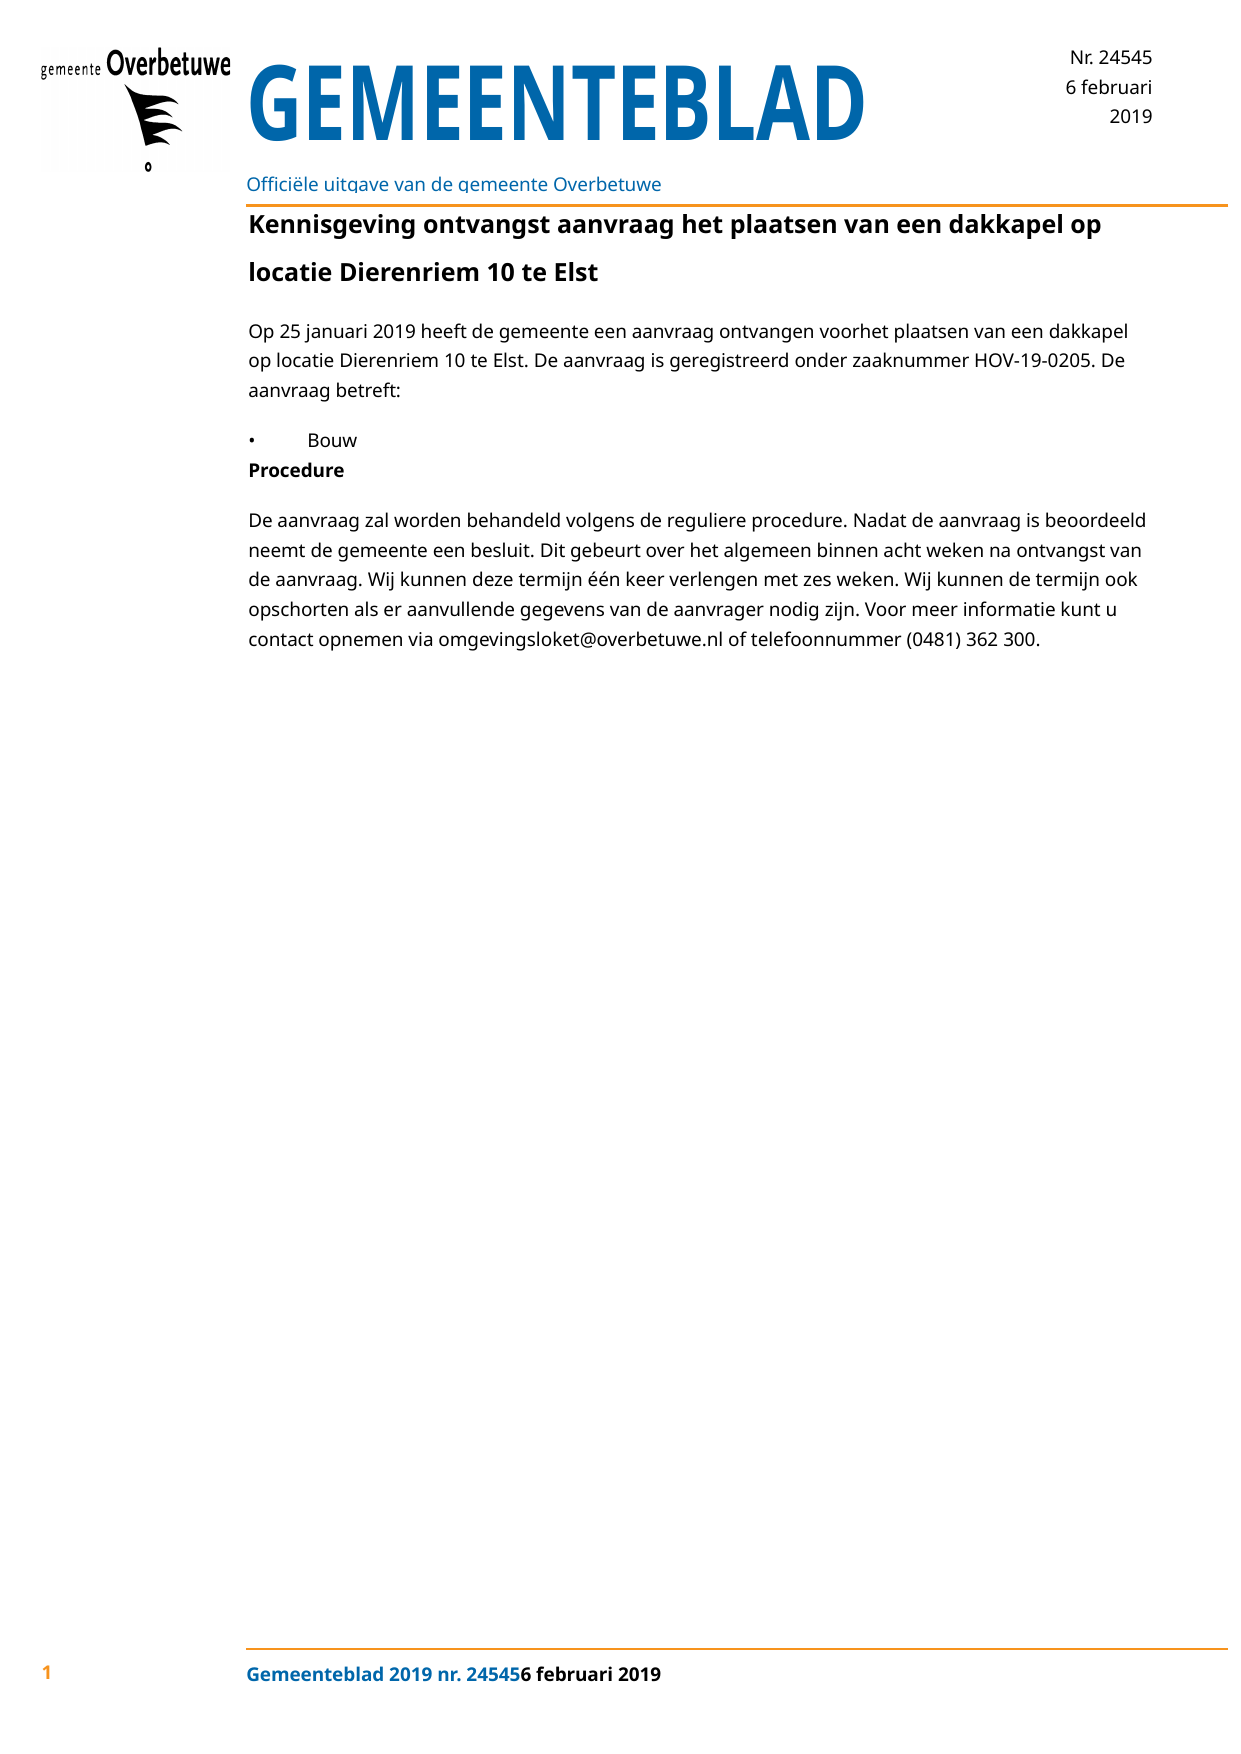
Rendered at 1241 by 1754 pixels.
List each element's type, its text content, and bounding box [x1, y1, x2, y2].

text Kennisgeving ontvangst aanvraag het plaatsen van een dakkapel op locatie Dierenriem 10 te Elst [248, 207, 1152, 288]
picture [41, 47, 231, 172]
text De aanvraag zal worden behandeld volgens de reguliere procedure. Nadat de aanvraag is beoordeeld neemt de gemeente een besluit. Dit gebeurt over het algemeen binnen acht weken na ontvangst van de aanvraag. Wij kunnen deze termijn één keer verlengen met zes weken. Wij kunnen de termijn ook opschorten als er aanvullende gegevens van de aanvrager nodig zijn. Voor meer informatie kunt u contact opnemen via omgevingsloket@overbetuwe.nl of telefoonnummer (0481) 362 300. [248, 507, 1152, 652]
text Procedure [248, 457, 1152, 483]
list Bouw [248, 427, 1152, 453]
text Op 25 januari 2019 heeft de gemeente een aanvraag ontvangen voorhet plaatsen van een dakkapel op locatie Dierenriem 10 te Elst. De aanvraag is geregistreerd onder zaaknummer HOV-19-0205. De aanvraag betreft: [248, 318, 1152, 403]
